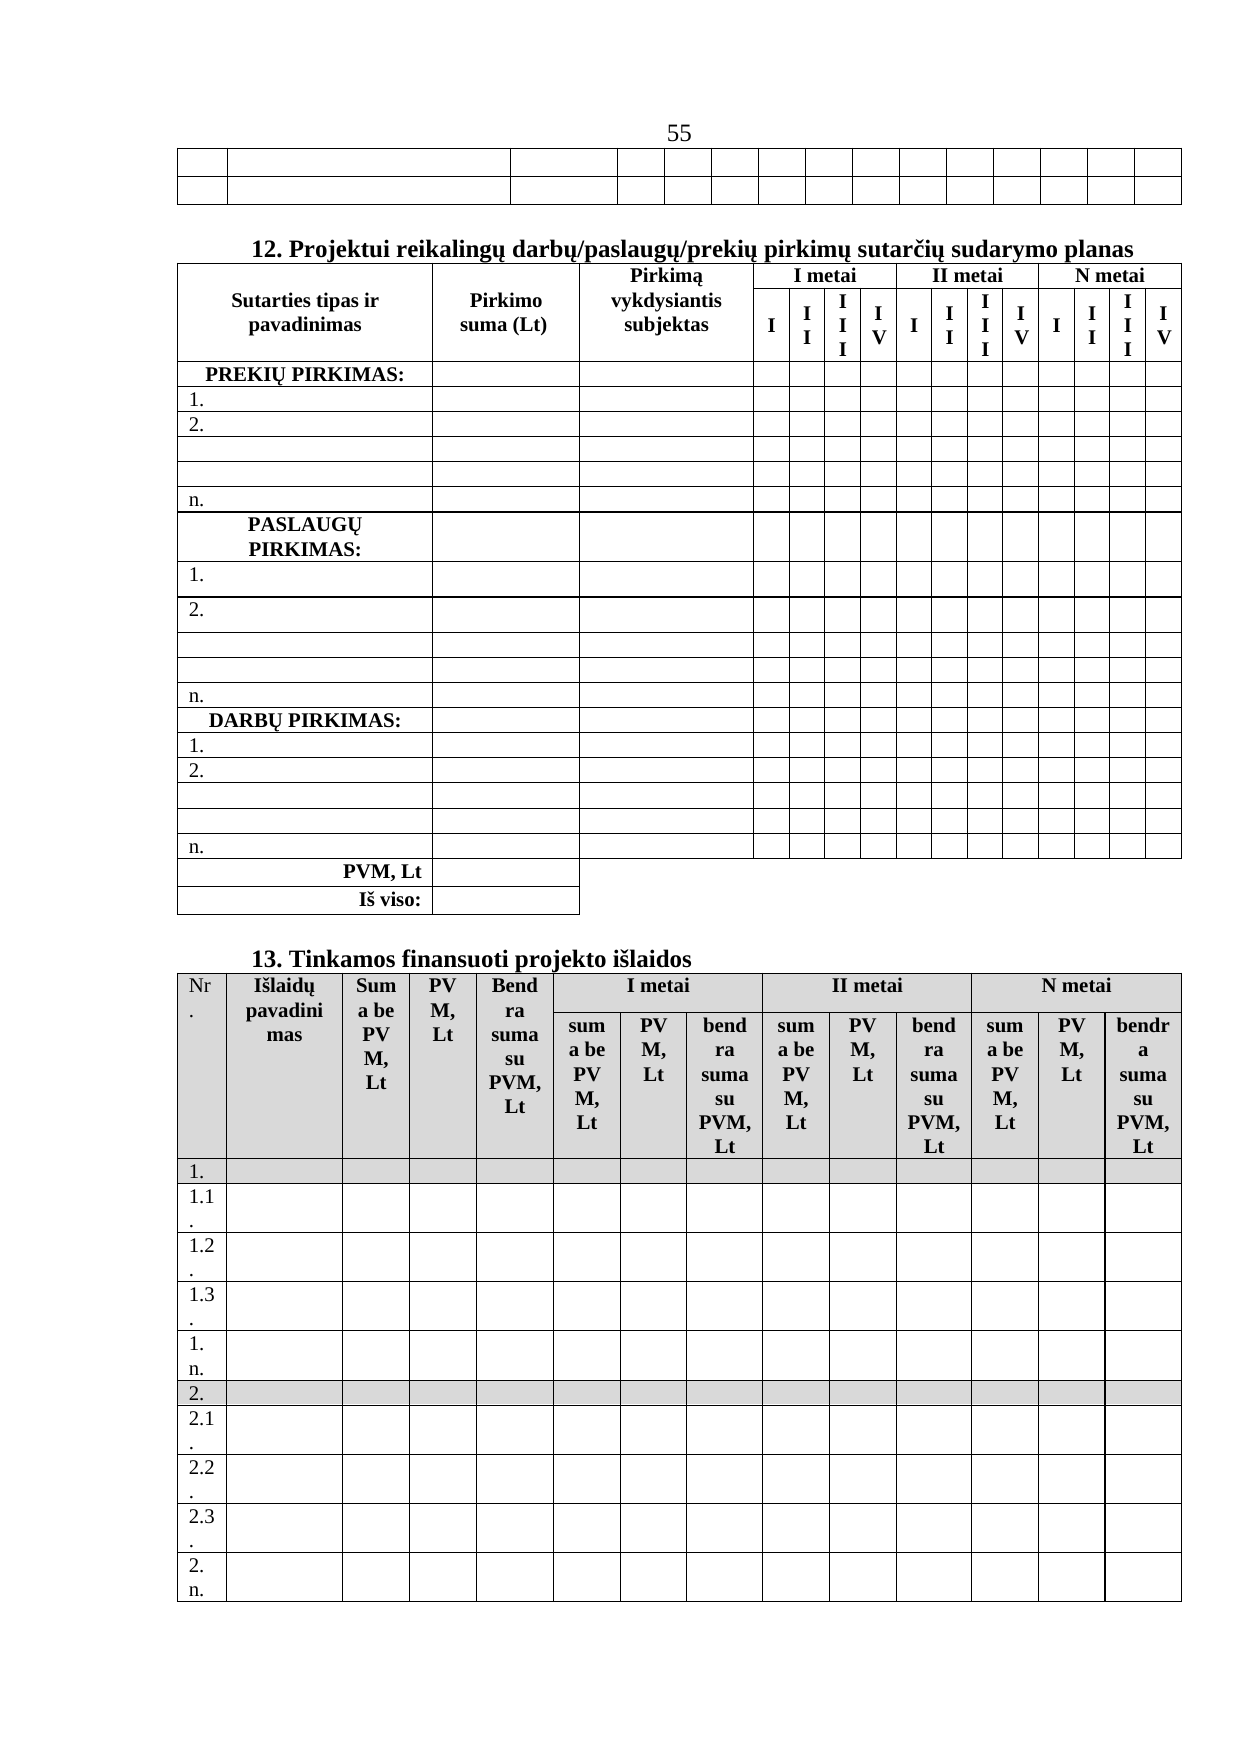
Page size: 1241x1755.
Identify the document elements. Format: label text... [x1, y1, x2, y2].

table_cell [433, 708, 579, 732]
table_cell [825, 658, 860, 682]
table_cell [580, 733, 753, 757]
table_cell [1039, 758, 1074, 782]
table_cell [580, 513, 753, 561]
table_cell [896, 886, 932, 914]
table_cell [830, 1331, 896, 1379]
table_cell [972, 1455, 1038, 1503]
table_cell [554, 1504, 620, 1552]
table_cell [790, 708, 824, 732]
table_cell [343, 1455, 409, 1503]
table_cell I [754, 289, 789, 361]
table_cell [932, 598, 967, 632]
table_cell [897, 633, 931, 657]
table_cell [1039, 886, 1074, 914]
table_cell [830, 1159, 896, 1183]
table_cell [759, 177, 805, 204]
table_cell [410, 1553, 476, 1601]
table_cell [1003, 387, 1038, 411]
table_cell [897, 1504, 971, 1552]
table_cell [1039, 1455, 1104, 1503]
table_cell [433, 834, 579, 858]
table_cell [511, 177, 617, 204]
table_cell [968, 809, 1002, 832]
table_cell [1110, 487, 1145, 511]
table_cell [580, 562, 753, 596]
table_cell [932, 513, 967, 561]
table_cell [227, 1455, 342, 1503]
table_cell [227, 1331, 342, 1379]
table_cell [1039, 834, 1074, 858]
table_cell [343, 1184, 409, 1232]
table_cell [712, 177, 758, 204]
table_cell [1003, 783, 1038, 807]
table_cell [825, 437, 860, 461]
table_cell [861, 633, 896, 657]
table_cell [763, 1331, 829, 1379]
table_cell [1146, 658, 1181, 682]
table_cell [763, 1504, 829, 1552]
table_cell [968, 733, 1002, 757]
table_cell [861, 362, 896, 386]
table_cell [621, 1331, 686, 1379]
table_cell [621, 1282, 686, 1330]
table_cell [1039, 387, 1074, 411]
table_cell [968, 758, 1002, 782]
table_cell [968, 412, 1002, 436]
table_cell [227, 1553, 342, 1601]
table_cell [554, 1282, 620, 1330]
table_cell [1003, 562, 1038, 596]
table_cell [433, 658, 579, 682]
table_cell [343, 1381, 409, 1404]
table_header N metai [972, 974, 1181, 1012]
table_header Nr. [178, 974, 226, 1158]
table_cell [790, 598, 824, 632]
table_cell [1110, 834, 1145, 858]
table_cell 2. n. [178, 1553, 226, 1601]
table_cell [1039, 513, 1074, 561]
table_cell 2.1. [178, 1406, 226, 1454]
table_cell [1145, 859, 1181, 886]
table_cell [477, 1381, 553, 1404]
table_cell 1. [178, 1159, 226, 1183]
table_cell [763, 1159, 829, 1183]
table_cell [433, 783, 579, 807]
table_cell 2. [178, 758, 432, 782]
table_cell [830, 1282, 896, 1330]
table_cell [897, 1331, 971, 1379]
table_cell [580, 462, 753, 486]
table_cell [1041, 149, 1087, 176]
table_cell [621, 1406, 686, 1454]
table_cell [1146, 783, 1181, 807]
table_cell [1110, 562, 1145, 596]
table_cell [860, 886, 896, 914]
table_cell [897, 708, 931, 732]
table_cell [580, 598, 753, 632]
table_cell [410, 1282, 476, 1330]
table_cell [972, 1406, 1038, 1454]
table_cell [1039, 1282, 1104, 1330]
table_cell [178, 177, 227, 204]
table_cell [1039, 1406, 1104, 1454]
table_cell [1039, 809, 1074, 832]
table_cell [1110, 758, 1145, 782]
table_cell [621, 1504, 686, 1552]
table_cell [477, 1184, 553, 1232]
table_cell [1003, 658, 1038, 682]
table_cell [754, 683, 789, 707]
table_cell [825, 683, 860, 707]
table_cell [227, 1381, 342, 1404]
table_cell [968, 487, 1002, 511]
table_cell [861, 758, 896, 782]
table_cell [1075, 362, 1109, 386]
table_cell [1106, 1184, 1181, 1232]
table_cell [897, 809, 931, 832]
table_cell [1075, 683, 1109, 707]
table_cell [1039, 562, 1074, 596]
table_cell [178, 809, 432, 832]
table_cell [825, 834, 860, 858]
table_cell [228, 177, 510, 204]
table_cell [932, 758, 967, 782]
table_cell [861, 733, 896, 757]
table_cell [1075, 783, 1109, 807]
table_cell [618, 177, 664, 204]
table_cell [1003, 683, 1038, 707]
table_cell [900, 149, 946, 176]
table_cell [227, 1233, 342, 1281]
table_cell [968, 462, 1002, 486]
table_cell [754, 859, 789, 886]
table_cell [897, 783, 931, 807]
table_cell [754, 886, 789, 914]
table_cell [968, 708, 1002, 732]
table_cell [1039, 362, 1074, 386]
table_cell [621, 1233, 686, 1281]
table_cell [343, 1159, 409, 1183]
table_cell [825, 758, 860, 782]
table_cell [932, 658, 967, 682]
table_cell [825, 487, 860, 511]
table_cell [1003, 513, 1038, 561]
table_cell [754, 758, 789, 782]
table_cell [1039, 412, 1074, 436]
table_cell [967, 886, 1003, 914]
table_cell [580, 437, 753, 461]
table_cell [897, 683, 931, 707]
table_cell [1088, 177, 1134, 204]
table_cell [932, 412, 967, 436]
table_cell [897, 1282, 971, 1330]
table_cell [1003, 758, 1038, 782]
table_cell [1075, 513, 1109, 561]
table_cell [972, 1159, 1038, 1183]
table_cell [227, 1282, 342, 1330]
table_header Suma be PVM, Lt [343, 974, 409, 1158]
table_cell PREKIŲ PIRKIMAS: [178, 362, 432, 386]
table_header I metai [554, 974, 762, 1012]
table_cell [1039, 859, 1074, 886]
table_cell [932, 809, 967, 832]
table_cell [1146, 809, 1181, 832]
table_cell [1039, 1233, 1104, 1281]
table_cell [897, 1553, 971, 1601]
table_cell [790, 513, 824, 561]
table_cell I [897, 289, 931, 361]
table_cell [861, 387, 896, 411]
table_cell bendra suma su PVM, Lt [687, 1013, 762, 1158]
table_cell [687, 1159, 762, 1183]
table_cell [1110, 513, 1145, 561]
table_cell [410, 1184, 476, 1232]
table_cell [790, 462, 824, 486]
table_cell [932, 859, 967, 886]
text 12. Projektui reikalingų darbų/paslaugų/prekių pirkimų sutarčių sudarymo planas [177, 234, 1181, 262]
table_cell [1003, 834, 1038, 858]
table_cell [1039, 1381, 1104, 1404]
table_cell [825, 412, 860, 436]
table_cell [1110, 462, 1145, 486]
table_cell [477, 1282, 553, 1330]
table_cell [477, 1159, 553, 1183]
table_cell [433, 859, 579, 886]
table_cell [554, 1159, 620, 1183]
table_cell [433, 412, 579, 436]
table_cell [433, 683, 579, 707]
table_cell [1110, 437, 1145, 461]
table_cell [994, 177, 1040, 204]
table_cell I [1039, 289, 1074, 361]
table_cell [861, 462, 896, 486]
table_cell [687, 1381, 762, 1404]
table_cell [1145, 886, 1181, 914]
table_cell [1003, 437, 1038, 461]
table_cell [897, 658, 931, 682]
table_cell [580, 758, 753, 782]
table_cell [825, 387, 860, 411]
table_cell [1003, 633, 1038, 657]
table_cell [1135, 149, 1181, 176]
table_cell [554, 1184, 620, 1232]
table_cell [511, 149, 617, 176]
table_cell [1110, 708, 1145, 732]
table_cell [178, 783, 432, 807]
table_cell [754, 362, 789, 386]
table_cell [433, 462, 579, 486]
table_cell [932, 487, 967, 511]
table_cell [932, 708, 967, 732]
table_cell 1. [178, 733, 432, 757]
table_cell [228, 149, 510, 176]
table_cell [1039, 437, 1074, 461]
table_cell [1074, 886, 1110, 914]
table_cell [790, 683, 824, 707]
table_cell [763, 1553, 829, 1601]
table_cell [1039, 1331, 1104, 1379]
table_cell [861, 487, 896, 511]
table_cell [1146, 513, 1181, 561]
table_cell [754, 733, 789, 757]
table_cell [830, 1553, 896, 1601]
table_cell 1. n. [178, 1331, 226, 1379]
table_cell [1106, 1233, 1181, 1281]
table_cell [554, 1406, 620, 1454]
table_cell [1039, 708, 1074, 732]
table_cell [1074, 859, 1110, 886]
table_cell [1039, 1184, 1104, 1232]
table_cell [554, 1553, 620, 1601]
table_cell [410, 1504, 476, 1552]
table_cell [825, 362, 860, 386]
table_cell [1039, 1159, 1104, 1183]
table_cell [580, 633, 753, 657]
table_cell [763, 1184, 829, 1232]
table_cell [178, 149, 227, 176]
table_cell [897, 562, 931, 596]
table_cell [1039, 1504, 1104, 1552]
table_cell [790, 633, 824, 657]
table_cell [994, 149, 1040, 176]
table_cell [861, 783, 896, 807]
table_cell [790, 562, 824, 596]
table_cell [754, 633, 789, 657]
table_cell [825, 562, 860, 596]
table_cell [861, 562, 896, 596]
table_cell [1003, 412, 1038, 436]
table_cell [861, 658, 896, 682]
table_cell [932, 834, 967, 858]
table_cell [897, 733, 931, 757]
table_cell [763, 1455, 829, 1503]
table_cell [1075, 708, 1109, 732]
table_cell suma be PVM, Lt [554, 1013, 620, 1158]
table_cell [932, 633, 967, 657]
table_cell [1146, 834, 1181, 858]
table_cell [754, 562, 789, 596]
table_cell [1146, 462, 1181, 486]
table_cell [763, 1381, 829, 1404]
table_cell [1003, 733, 1038, 757]
table_cell [806, 177, 852, 204]
table_cell [580, 487, 753, 511]
table_cell [1110, 412, 1145, 436]
table_cell [972, 1504, 1038, 1552]
table_cell [712, 149, 758, 176]
table_cell [227, 1184, 342, 1232]
table_cell [972, 1282, 1038, 1330]
table_cell 1. [178, 387, 432, 411]
table_cell 1.1. [178, 1184, 226, 1232]
table_cell [1075, 387, 1109, 411]
table_cell [968, 513, 1002, 561]
table_header I metai [754, 264, 896, 287]
table_cell IV [1003, 289, 1038, 361]
table_cell [1075, 633, 1109, 657]
table_cell [580, 387, 753, 411]
table_cell [825, 783, 860, 807]
table_cell [897, 487, 931, 511]
table_header Pirkimą vykdysiantis subjektas [580, 264, 753, 361]
table_cell [580, 886, 753, 914]
table_cell [806, 149, 852, 176]
table_cell [1110, 783, 1145, 807]
table_cell [433, 513, 579, 561]
table_cell [1075, 562, 1109, 596]
table_cell [754, 513, 789, 561]
table_cell [1106, 1406, 1181, 1454]
table_header N metai [1039, 264, 1181, 287]
table_cell [1106, 1553, 1181, 1601]
table_cell [1106, 1381, 1181, 1404]
table_cell [1075, 733, 1109, 757]
text 13. Tinkamos finansuoti projekto išlaidos [177, 944, 1181, 972]
table_cell 1. [178, 562, 432, 596]
table_cell [825, 859, 860, 886]
table_cell [754, 809, 789, 832]
table_cell [580, 834, 753, 858]
table_cell [790, 758, 824, 782]
table_cell [621, 1159, 686, 1183]
table_cell [1003, 809, 1038, 832]
table_cell [1075, 437, 1109, 461]
table_cell [343, 1553, 409, 1601]
table_cell [897, 834, 931, 858]
table_cell [754, 437, 789, 461]
table_cell [968, 387, 1002, 411]
table_cell [477, 1233, 553, 1281]
table_cell [1146, 733, 1181, 757]
table_cell [1146, 387, 1181, 411]
table_cell [1110, 598, 1145, 632]
table_cell [1075, 598, 1109, 632]
table_cell [897, 598, 931, 632]
table_cell [410, 1455, 476, 1503]
table_cell bendra suma su PVM, Lt [897, 1013, 971, 1158]
table_cell [433, 887, 579, 914]
table_cell bendra suma su PVM, Lt [1106, 1013, 1181, 1158]
table_cell [178, 633, 432, 657]
table_cell [972, 1184, 1038, 1232]
table_cell [754, 487, 789, 511]
table_cell [1146, 562, 1181, 596]
table_cell [687, 1282, 762, 1330]
table_cell Iš viso: [178, 887, 432, 914]
table_cell [972, 1331, 1038, 1379]
table_cell [861, 412, 896, 436]
table_cell [897, 1455, 971, 1503]
table_cell [1075, 462, 1109, 486]
table_cell [1110, 633, 1145, 657]
table_cell [433, 809, 579, 832]
table_cell [968, 834, 1002, 858]
table_cell [759, 149, 805, 176]
table_cell [932, 562, 967, 596]
table_cell [967, 859, 1003, 886]
table_cell [790, 412, 824, 436]
table_cell [790, 437, 824, 461]
table_cell [897, 362, 931, 386]
table_cell [1039, 658, 1074, 682]
table_cell [1075, 658, 1109, 682]
table_cell [1106, 1159, 1181, 1183]
table_cell [1039, 487, 1074, 511]
table_cell III [1110, 289, 1145, 361]
table_cell [687, 1184, 762, 1232]
table_cell [897, 1381, 971, 1404]
table_cell [825, 809, 860, 832]
table_cell [477, 1331, 553, 1379]
table_cell [897, 1184, 971, 1232]
table_cell [790, 783, 824, 807]
table_header II metai [763, 974, 971, 1012]
table_cell [754, 708, 789, 732]
table_cell [410, 1331, 476, 1379]
table_cell [178, 658, 432, 682]
table_cell [433, 562, 579, 596]
table_cell [433, 598, 579, 632]
table_cell [1003, 487, 1038, 511]
table_cell [897, 437, 931, 461]
table_cell [932, 462, 967, 486]
table_cell [790, 658, 824, 682]
table_cell [830, 1406, 896, 1454]
table_cell [825, 733, 860, 757]
table_cell [897, 1406, 971, 1454]
table_cell [1075, 412, 1109, 436]
table_cell PASLAUGŲ PIRKIMAS: [178, 513, 432, 561]
table_cell [896, 859, 932, 886]
table_cell [972, 1553, 1038, 1601]
table_cell [554, 1455, 620, 1503]
table_cell [853, 149, 899, 176]
table_cell [754, 387, 789, 411]
table_cell [1110, 809, 1145, 832]
table_cell [1146, 708, 1181, 732]
table_cell [830, 1184, 896, 1232]
table_cell II [790, 289, 824, 361]
table_cell [861, 513, 896, 561]
table_cell [1039, 633, 1074, 657]
table_cell [687, 1455, 762, 1503]
table_cell [1106, 1331, 1181, 1379]
table_cell [621, 1184, 686, 1232]
table_cell [1075, 487, 1109, 511]
table_cell [1003, 462, 1038, 486]
table_cell [580, 412, 753, 436]
table_cell [932, 733, 967, 757]
table_cell [1039, 683, 1074, 707]
table_cell [687, 1233, 762, 1281]
table_cell [897, 462, 931, 486]
table_cell [972, 1233, 1038, 1281]
table_cell [1146, 412, 1181, 436]
table_cell [1135, 177, 1181, 204]
table_cell [830, 1504, 896, 1552]
table_cell [790, 487, 824, 511]
table_cell [1088, 149, 1134, 176]
table_cell [178, 462, 432, 486]
table_cell PVM, Lt [830, 1013, 896, 1158]
table_cell [687, 1504, 762, 1552]
table_cell [1106, 1282, 1181, 1330]
table_cell [1146, 633, 1181, 657]
table_cell [825, 513, 860, 561]
table_cell [1039, 733, 1074, 757]
table_cell [1106, 1504, 1181, 1552]
table_cell [621, 1381, 686, 1404]
table_cell [1039, 783, 1074, 807]
table_cell [763, 1282, 829, 1330]
table_cell [968, 598, 1002, 632]
table_cell [621, 1455, 686, 1503]
table_cell [433, 387, 579, 411]
table_cell [1003, 598, 1038, 632]
table_cell 2.3. [178, 1504, 226, 1552]
table_cell [947, 149, 993, 176]
table_cell [830, 1381, 896, 1404]
table_cell [1003, 886, 1038, 914]
table_cell [830, 1455, 896, 1503]
table_cell [968, 683, 1002, 707]
table_cell [763, 1406, 829, 1454]
table_cell [968, 658, 1002, 682]
table_cell [343, 1504, 409, 1552]
table_cell [754, 783, 789, 807]
table_cell [433, 733, 579, 757]
table_cell 2. [178, 412, 432, 436]
table_header II metai [897, 264, 1038, 287]
table_cell 2. [178, 598, 432, 632]
table_cell [789, 859, 825, 886]
table_cell [1110, 683, 1145, 707]
table_cell II [932, 289, 967, 361]
table_cell [665, 177, 711, 204]
table_cell [861, 683, 896, 707]
table_cell [754, 412, 789, 436]
table_cell suma be PVM, Lt [972, 1013, 1038, 1158]
table_cell [763, 1233, 829, 1281]
table_cell [580, 783, 753, 807]
table_cell 2.2. [178, 1455, 226, 1503]
table_cell [825, 462, 860, 486]
table_header Išlaidų pavadinimas [227, 974, 342, 1158]
table_cell [860, 859, 896, 886]
table_cell [227, 1504, 342, 1552]
table_cell [932, 387, 967, 411]
table_cell [968, 437, 1002, 461]
table_cell [410, 1406, 476, 1454]
table_cell [687, 1406, 762, 1454]
table_cell [1110, 658, 1145, 682]
table_cell [665, 149, 711, 176]
table_cell [968, 633, 1002, 657]
table_cell [227, 1159, 342, 1183]
table_cell [580, 362, 753, 386]
table_header Sutarties tipas ir pavadinimas [178, 264, 432, 361]
table_cell [1146, 758, 1181, 782]
table_cell [790, 834, 824, 858]
table_cell [477, 1504, 553, 1552]
table_cell [554, 1331, 620, 1379]
table_cell III [968, 289, 1002, 361]
table_cell [554, 1381, 620, 1404]
table_cell suma be PVM, Lt [763, 1013, 829, 1158]
table_cell [477, 1455, 553, 1503]
table_cell [825, 886, 860, 914]
table_cell n. [178, 834, 432, 858]
table_cell [825, 598, 860, 632]
table_cell [580, 859, 753, 886]
table_cell [861, 437, 896, 461]
table_cell [1039, 598, 1074, 632]
table_cell [932, 362, 967, 386]
table_cell [897, 412, 931, 436]
table_cell [343, 1406, 409, 1454]
table_cell [580, 658, 753, 682]
table_cell [830, 1233, 896, 1281]
table_cell [972, 1381, 1038, 1404]
table_cell [1003, 362, 1038, 386]
table_cell [968, 362, 1002, 386]
table_cell [580, 708, 753, 732]
table_cell [1039, 462, 1074, 486]
table_cell [825, 708, 860, 732]
table_cell [789, 886, 825, 914]
table_cell [1146, 683, 1181, 707]
table_cell [897, 758, 931, 782]
table_cell [1106, 1455, 1181, 1503]
table_cell [433, 487, 579, 511]
table_header PVM, Lt [410, 974, 476, 1158]
table_cell [687, 1553, 762, 1601]
table_cell [410, 1159, 476, 1183]
table_cell [227, 1406, 342, 1454]
table_cell PVM, Lt [178, 859, 432, 886]
table_cell [580, 683, 753, 707]
table_cell 1.3. [178, 1282, 226, 1330]
table_cell [932, 437, 967, 461]
table_cell [687, 1331, 762, 1379]
table_cell [861, 598, 896, 632]
table_cell IV [861, 289, 896, 361]
table_cell [861, 809, 896, 832]
table_cell [897, 513, 931, 561]
table_cell [433, 633, 579, 657]
table_cell [790, 387, 824, 411]
table_cell n. [178, 487, 432, 511]
table_cell IV [1146, 289, 1181, 361]
table_cell [343, 1331, 409, 1379]
table_cell [618, 149, 664, 176]
table_cell [410, 1233, 476, 1281]
table_cell [1039, 1553, 1104, 1601]
table_cell [554, 1233, 620, 1281]
table_cell [1041, 177, 1087, 204]
table_cell DARBŲ PIRKIMAS: [178, 708, 432, 732]
table_cell [1110, 886, 1145, 914]
table_cell [900, 177, 946, 204]
table_cell [433, 758, 579, 782]
table_cell [968, 562, 1002, 596]
table_cell n. [178, 683, 432, 707]
table_cell PVM, Lt [621, 1013, 686, 1158]
table_cell [861, 708, 896, 732]
table_cell [754, 834, 789, 858]
table_cell [433, 437, 579, 461]
table_cell [932, 683, 967, 707]
table_cell [1146, 362, 1181, 386]
table_cell [1110, 733, 1145, 757]
table_cell III [825, 289, 860, 361]
table_cell [754, 462, 789, 486]
table_cell [343, 1233, 409, 1281]
table_cell [897, 1233, 971, 1281]
table_cell [343, 1282, 409, 1330]
table_cell [1110, 859, 1145, 886]
table_cell PVM, Lt [1039, 1013, 1104, 1158]
table_cell [410, 1381, 476, 1404]
table_cell [754, 658, 789, 682]
table_cell [861, 834, 896, 858]
table_cell 1.2. [178, 1233, 226, 1281]
table_cell [1003, 859, 1038, 886]
table_cell [1110, 387, 1145, 411]
table_cell 2. [178, 1381, 226, 1404]
table_cell [580, 809, 753, 832]
table_cell [1146, 437, 1181, 461]
table_cell [1075, 809, 1109, 832]
table_cell [790, 362, 824, 386]
table_header Bendra suma su PVM, Lt [477, 974, 553, 1158]
table_cell [897, 387, 931, 411]
table_cell [947, 177, 993, 204]
table_cell [178, 437, 432, 461]
table_cell [1110, 362, 1145, 386]
table_cell [1146, 487, 1181, 511]
table_cell [621, 1553, 686, 1601]
table_cell [897, 1159, 971, 1183]
table_cell [433, 362, 579, 386]
table_cell [932, 886, 967, 914]
table_cell [1075, 834, 1109, 858]
table_cell [825, 633, 860, 657]
table_cell II [1075, 289, 1109, 361]
table_cell [853, 177, 899, 204]
table_cell [932, 783, 967, 807]
table_cell [790, 733, 824, 757]
table_cell [790, 809, 824, 832]
table_cell [477, 1406, 553, 1454]
table_cell [968, 783, 1002, 807]
table_cell [1075, 758, 1109, 782]
table_cell [754, 598, 789, 632]
table_header Pirkimo suma (Lt) [433, 264, 579, 361]
table_cell [1146, 598, 1181, 632]
table_cell [477, 1553, 553, 1601]
table_cell [1003, 708, 1038, 732]
